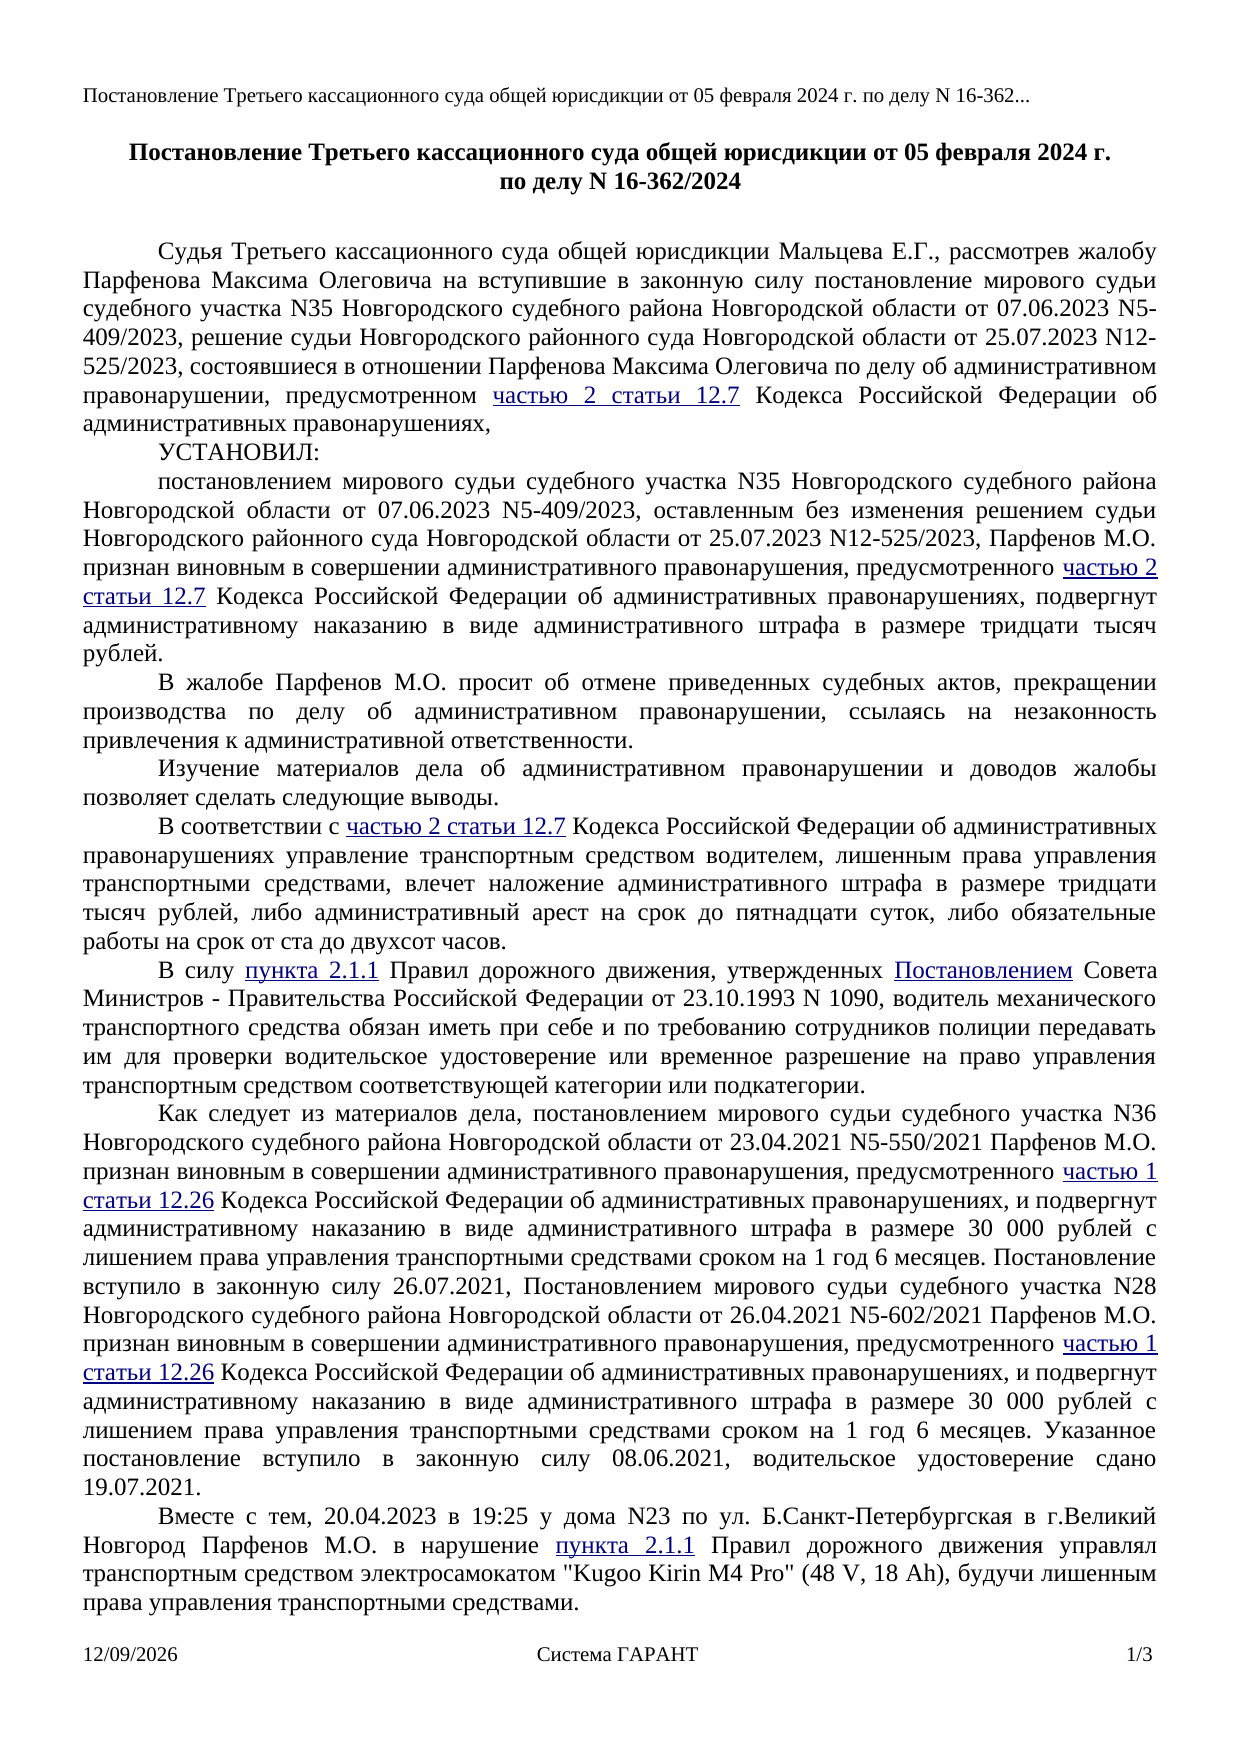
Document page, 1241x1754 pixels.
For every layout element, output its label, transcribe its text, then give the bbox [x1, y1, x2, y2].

text Судья Третьего кассационного суда общей юрисдикции Мальцева Е.Г., рассмотрев жалобу Парфенова Максима Олеговича на вступившие в законную силу постановление мирового судьи судебного участка N35 Новгородского судебного района Новгородской области от 07.06.2023 N5-409/2023, решение судьи Новгородского районного суда Новгородской области от 25.07.2023 N12-525/2023, состоявшиеся в отношении Парфенова Максима Олеговича по делу об административном правонарушении, предусмотренном частью 2 статьи 12.7 Кодекса Российской Федерации об административных правонарушениях, [83, 236, 1157, 437]
text УСТАНОВИЛ: [83, 437, 1157, 466]
text В силу пункта 2.1.1 Правил дорожного движения, утвержденных Постановлением Совета Министров - Правительства Российской Федерации от 23.10.1993 N 1090, водитель механического транспортного средства обязан иметь при себе и по требованию сотрудников полиции передавать им для проверки водительское удостоверение или временное разрешение на право управления транспортным средством соответствующей категории или подкатегории. [83, 955, 1157, 1098]
text Как следует из материалов дела, постановлением мирового судьи судебного участка N36 Новгородского судебного района Новгородской области от 23.04.2021 N5-550/2021 Парфенов М.О. признан виновным в совершении административного правонарушения, предусмотренного частью 1 статьи 12.26 Кодекса Российской Федерации об административных правонарушениях, и подвергнут административному наказанию в виде административного штрафа в размере 30 000 рублей с лишением права управления транспортными средствами сроком на 1 год 6 месяцев. Постановление вступило в законную силу 26.07.2021, Постановлением мирового судьи судебного участка N28 Новгородского судебного района Новгородской области от 26.04.2021 N5-602/2021 Парфенов М.О. признан виновным в совершении административного правонарушения, предусмотренного частью 1 статьи 12.26 Кодекса Российской Федерации об административных правонарушениях, и подвергнут административному наказанию в виде административного штрафа в размере 30 000 рублей с лишением права управления транспортными средствами сроком на 1 год 6 месяцев. Указанное постановление вступило в законную силу 08.06.2021, водительское удостоверение сдано 19.07.2021. [83, 1098, 1157, 1501]
subtitle Постановление Третьего кассационного суда общей юрисдикции от 05 февраля 2024 г. по делу N 16-362/2024 [83, 137, 1157, 195]
text В соответствии с частью 2 статьи 12.7 Кодекса Российской Федерации об административных правонарушениях управление транспортным средством водителем, лишенным права управления транспортными средствами, влечет наложение административного штрафа в размере тридцати тысяч рублей, либо административный арест на срок до пятнадцати суток, либо обязательные работы на срок от ста до двухсот часов. [83, 811, 1157, 955]
text Вместе с тем, 20.04.2023 в 19:25 у дома N23 по ул. Б.Санкт-Петербургская в г.Великий Новгород Парфенов М.О. в нарушение пункта 2.1.1 Правил дорожного движения управлял транспортным средством электросамокатом "Kugoo Kirin M4 Pro" (48 V, 18 Ah), будучи лишенным права управления транспортными средствами. [83, 1501, 1157, 1616]
text В жалобе Парфенов М.О. просит об отмене приведенных судебных актов, прекращении производства по делу об административном правонарушении, ссылаясь на незаконность привлечения к административной ответственности. [83, 667, 1157, 753]
text постановлением мирового судьи судебного участка N35 Новгородского судебного района Новгородской области от 07.06.2023 N5-409/2023, оставленным без изменения решением судьи Новгородского районного суда Новгородской области от 25.07.2023 N12-525/2023, Парфенов М.О. признан виновным в совершении административного правонарушения, предусмотренного частью 2 статьи 12.7 Кодекса Российской Федерации об административных правонарушениях, подвергнут административному наказанию в виде административного штрафа в размере тридцати тысяч рублей. [83, 466, 1157, 667]
text Изучение материалов дела об административном правонарушении и доводов жалобы позволяет сделать следующие выводы. [83, 753, 1157, 811]
